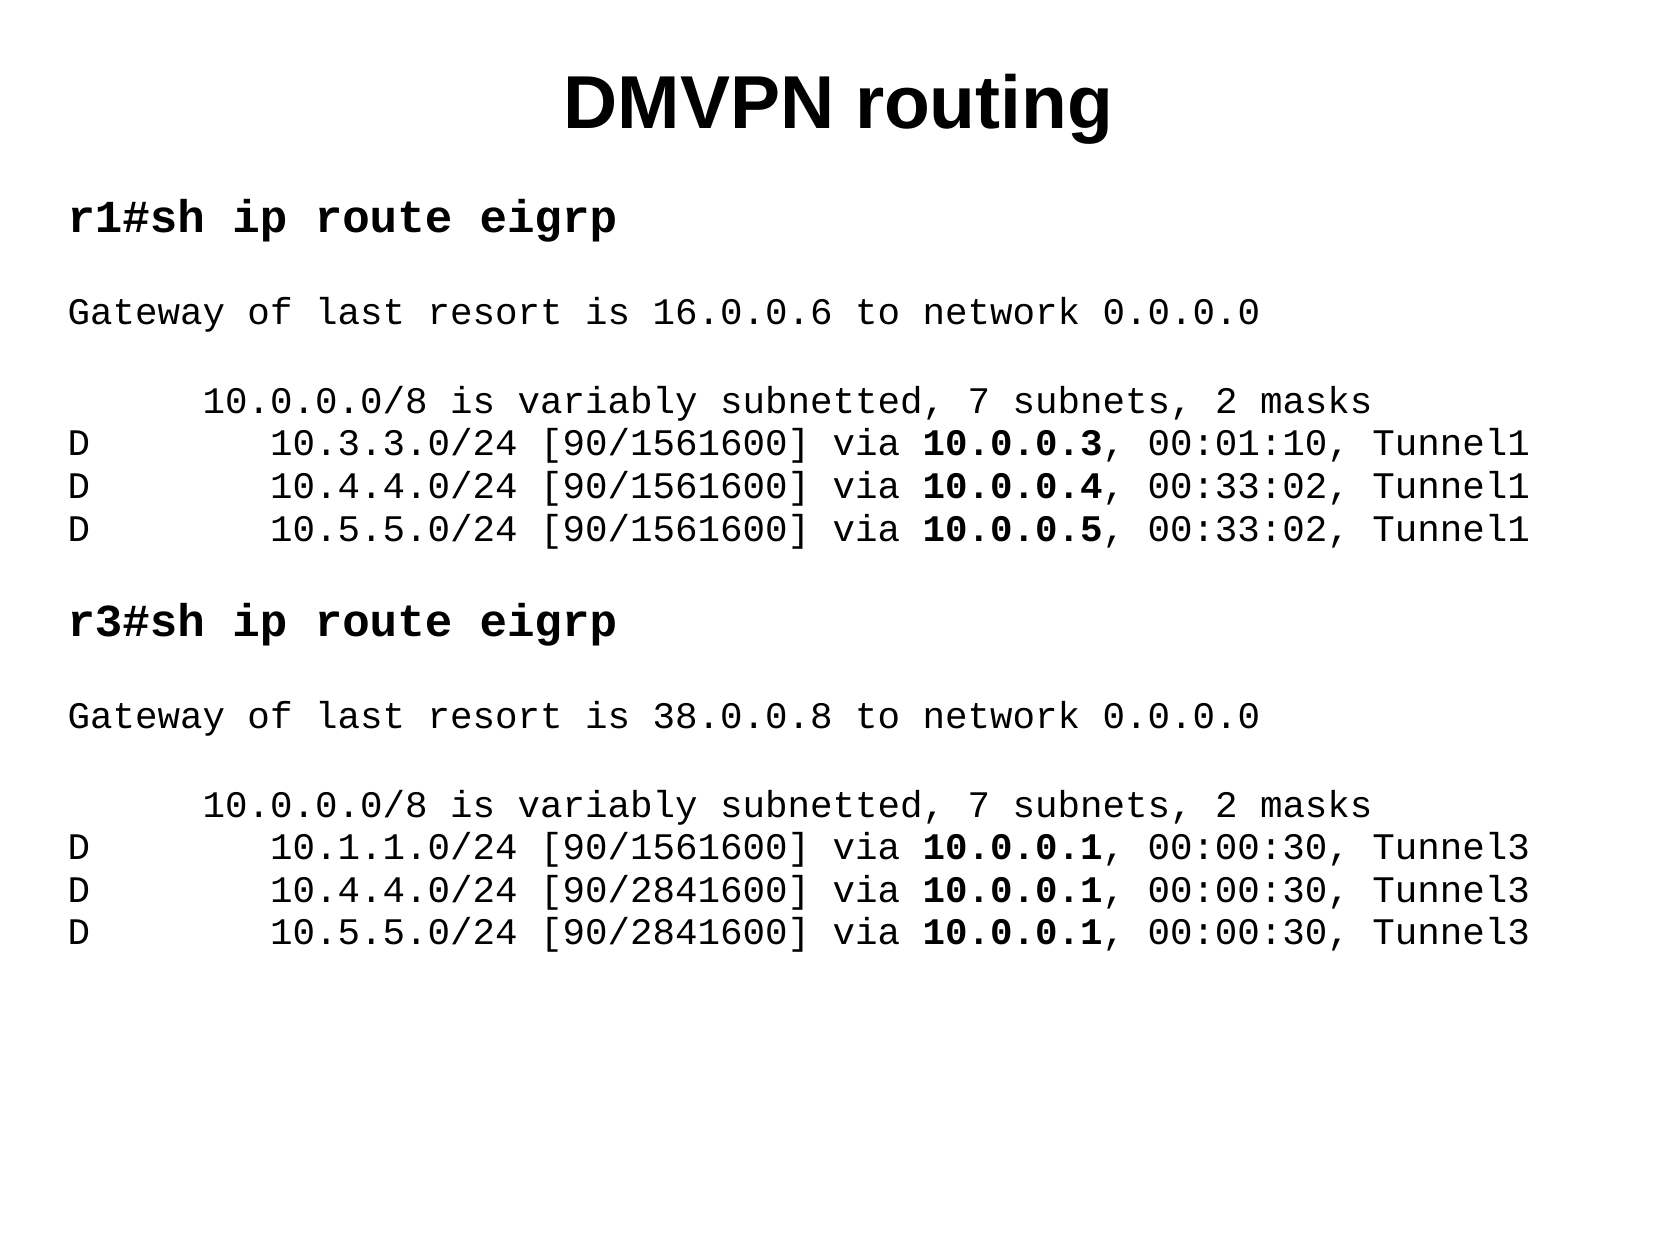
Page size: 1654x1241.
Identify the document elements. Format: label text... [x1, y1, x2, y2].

list r1#sh ip route eigrp Gateway of last resort is 16.0.0.6 to network 0.0.0.0 10.0.0.0/8 is variably subnetted, 7 subnets, 2 masks D 10.3.3.0/24 [90/1561600] via 10.0.0.3, 00:01:10, Tunnel1 D 10.4.4.0/24 [90/1561600] via 10.0.0.4, 00:33:02, Tunnel1 D 10.5.5.0/24 [90/1561600] via 10.0.0.5, 00:33:02, Tunnel1 r3#sh ip route eigrp Gateway of last resort is 38.0.0.8 to network 0.0.0.0 10.0.0.0/8 is variably subnetted, 7 subnets, 2 masks D 10.1.1.0/24 [90/1561600] via 10.0.0.1, 00:00:30, Tunnel3 D 10.4.4.0/24 [90/2841600] via 10.0.0.1, 00:00:30, Tunnel3 D 10.5.5.0/24 [90/2841600] via 10.0.0.1, 00:00:30, Tunnel3 [67, 194, 1606, 1201]
text_box DMVPN routing [64, 37, 1613, 151]
